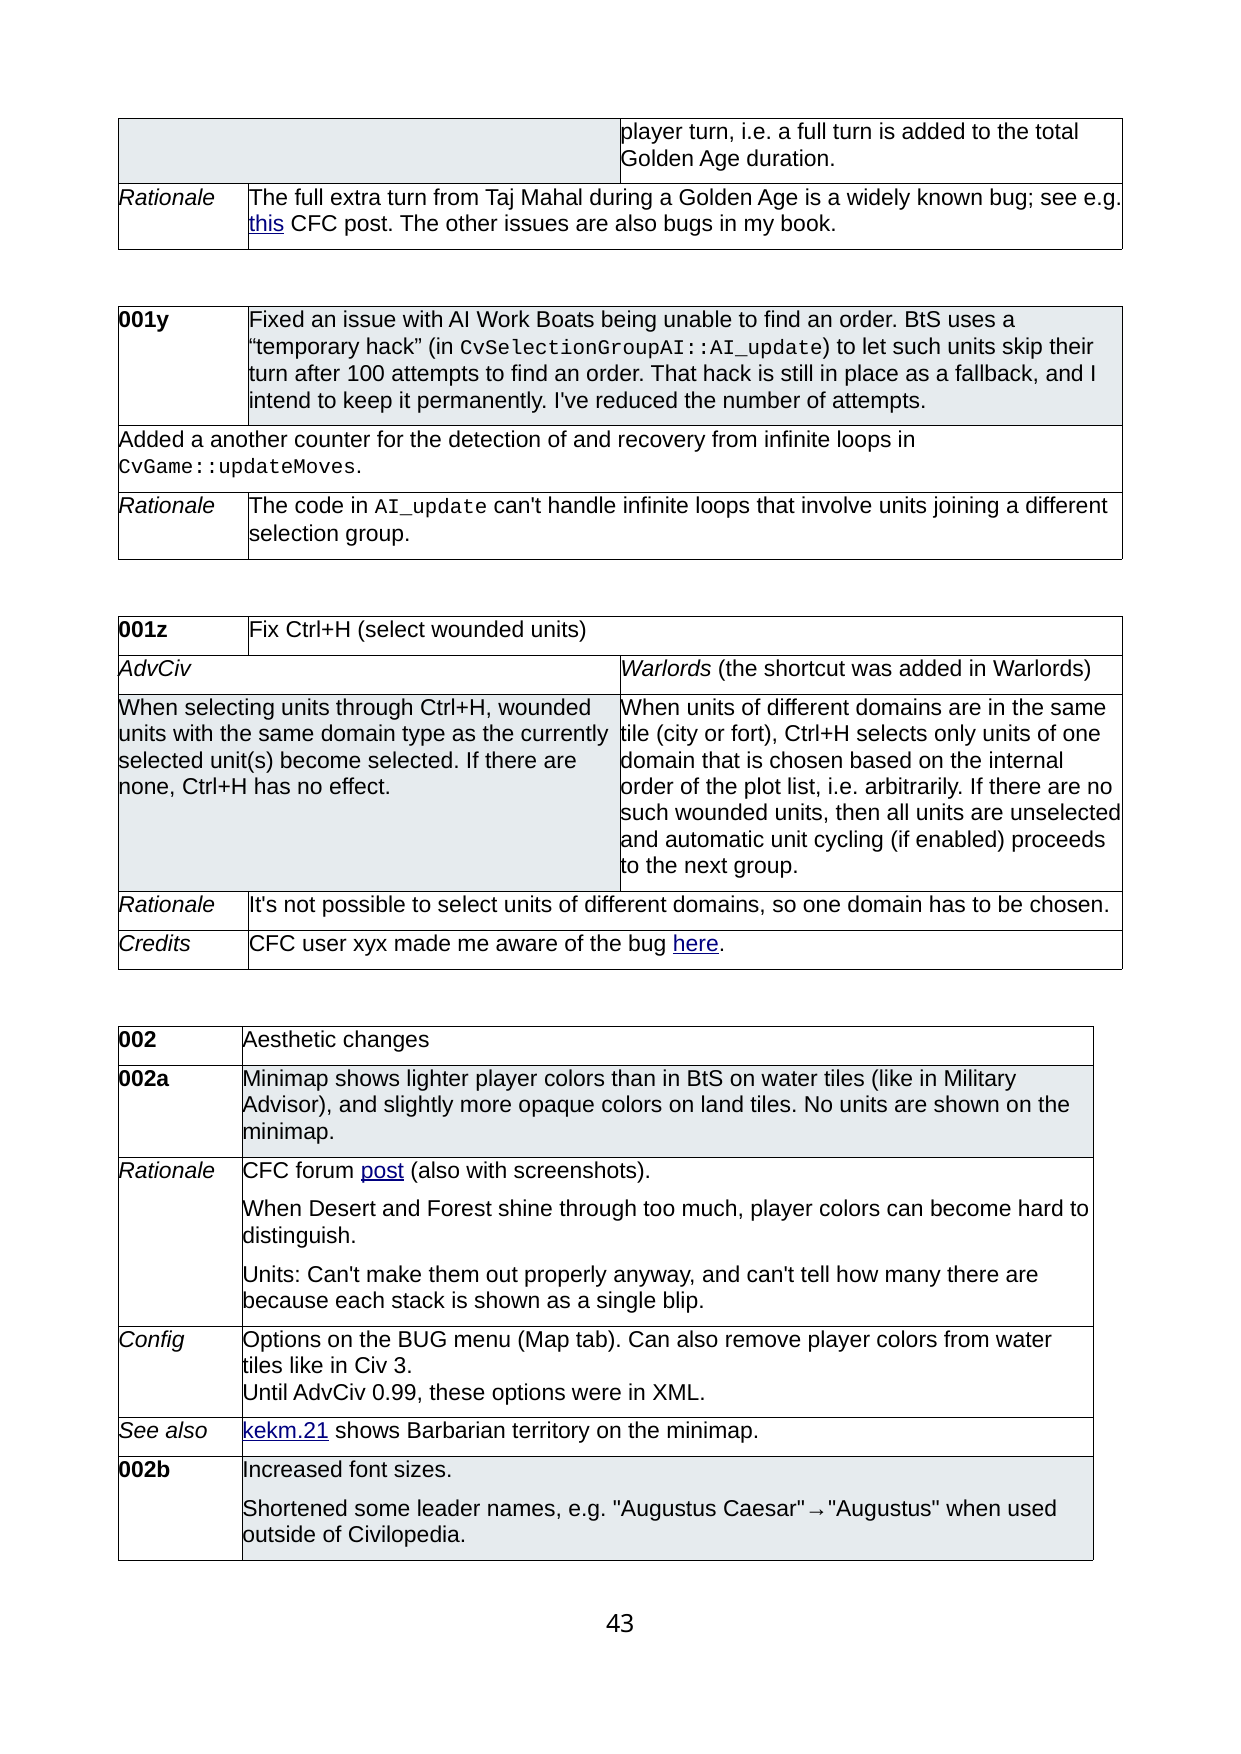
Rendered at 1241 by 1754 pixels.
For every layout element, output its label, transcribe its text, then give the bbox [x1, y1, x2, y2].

table_header 001y [119, 307, 248, 425]
table_cell It's not possible to select units of different domains, so one domain has to be chosen. [249, 892, 1122, 930]
table_header Aesthetic changes [243, 1027, 1093, 1065]
table_cell Rationale [119, 1158, 242, 1326]
table_cell 002a [119, 1066, 242, 1157]
table_cell Increased font sizes. Shortened some leader names, e.g. "Augustus Caesar"→"Augustus" when used outside of Civilopedia. [243, 1457, 1093, 1560]
table_cell Added a another counter for the detection of and recovery from infinite loops in CvGame::updateMoves. [119, 426, 1122, 492]
table_header 002 [119, 1027, 242, 1065]
table_cell Credits [119, 931, 248, 968]
table_cell Rationale [119, 493, 248, 558]
table_header Fix Ctrl+H (select wounded units) [249, 617, 1122, 655]
table_cell Rationale [119, 184, 248, 248]
table_cell Config [119, 1327, 242, 1417]
table_cell When selecting units through Ctrl+H, wounded units with the same domain type as the currently selected unit(s) become selected. If there are none, Ctrl+H has no effect. [119, 695, 620, 891]
table_header 001z [119, 617, 248, 655]
table_cell See also [119, 1418, 242, 1456]
table_cell Rationale [119, 892, 248, 930]
table_cell kekm.21 shows Barbarian territory on the minimap. [243, 1418, 1093, 1456]
table_cell [119, 119, 620, 183]
table_cell player turn, i.e. a full turn is added to the total Golden Age duration. [621, 119, 1122, 183]
table_cell Warlords (the shortcut was added in Warlords) [621, 656, 1122, 694]
table_cell Options on the BUG menu (Map tab). Can also remove player colors from water tiles like in Civ 3. Until AdvCiv 0.99, these options were in XML. [243, 1327, 1093, 1417]
table_cell AdvCiv [119, 656, 620, 694]
table_cell 002b [119, 1457, 242, 1560]
table_cell The code in AI_update can't handle infinite loops that involve units joining a different selection group. [249, 493, 1122, 558]
table_header Fixed an issue with AI Work Boats being unable to find an order. BtS uses a “temporary hack” (in CvSelectionGroupAI::AI_update) to let such units skip their turn after 100 attempts to find an order. That hack is still in place as a fallback, and I intend to keep it permanently. I've reduced the number of attempts. [249, 307, 1122, 425]
table_cell Minimap shows lighter player colors than in BtS on water tiles (like in Military Advisor), and slightly more opaque colors on land tiles. No units are shown on the minimap. [243, 1066, 1093, 1157]
table_cell When units of different domains are in the same tile (city or fort), Ctrl+H selects only units of one domain that is chosen based on the internal order of the plot list, i.e. arbitrarily. If there are no such wounded units, then all units are unselected and automatic unit cycling (if enabled) proceeds to the next group. [621, 695, 1122, 891]
table_cell CFC user xyx made me aware of the bug here. [249, 931, 1122, 968]
table_cell CFC forum post (also with screenshots). When Desert and Forest shine through too much, player colors can become hard to distinguish. Units: Can't make them out properly anyway, and can't tell how many there are because each stack is shown as a single blip. [243, 1158, 1093, 1326]
table_cell The full extra turn from Taj Mahal during a Golden Age is a widely known bug; see e.g. this CFC post. The other issues are also bugs in my book. [249, 184, 1122, 248]
